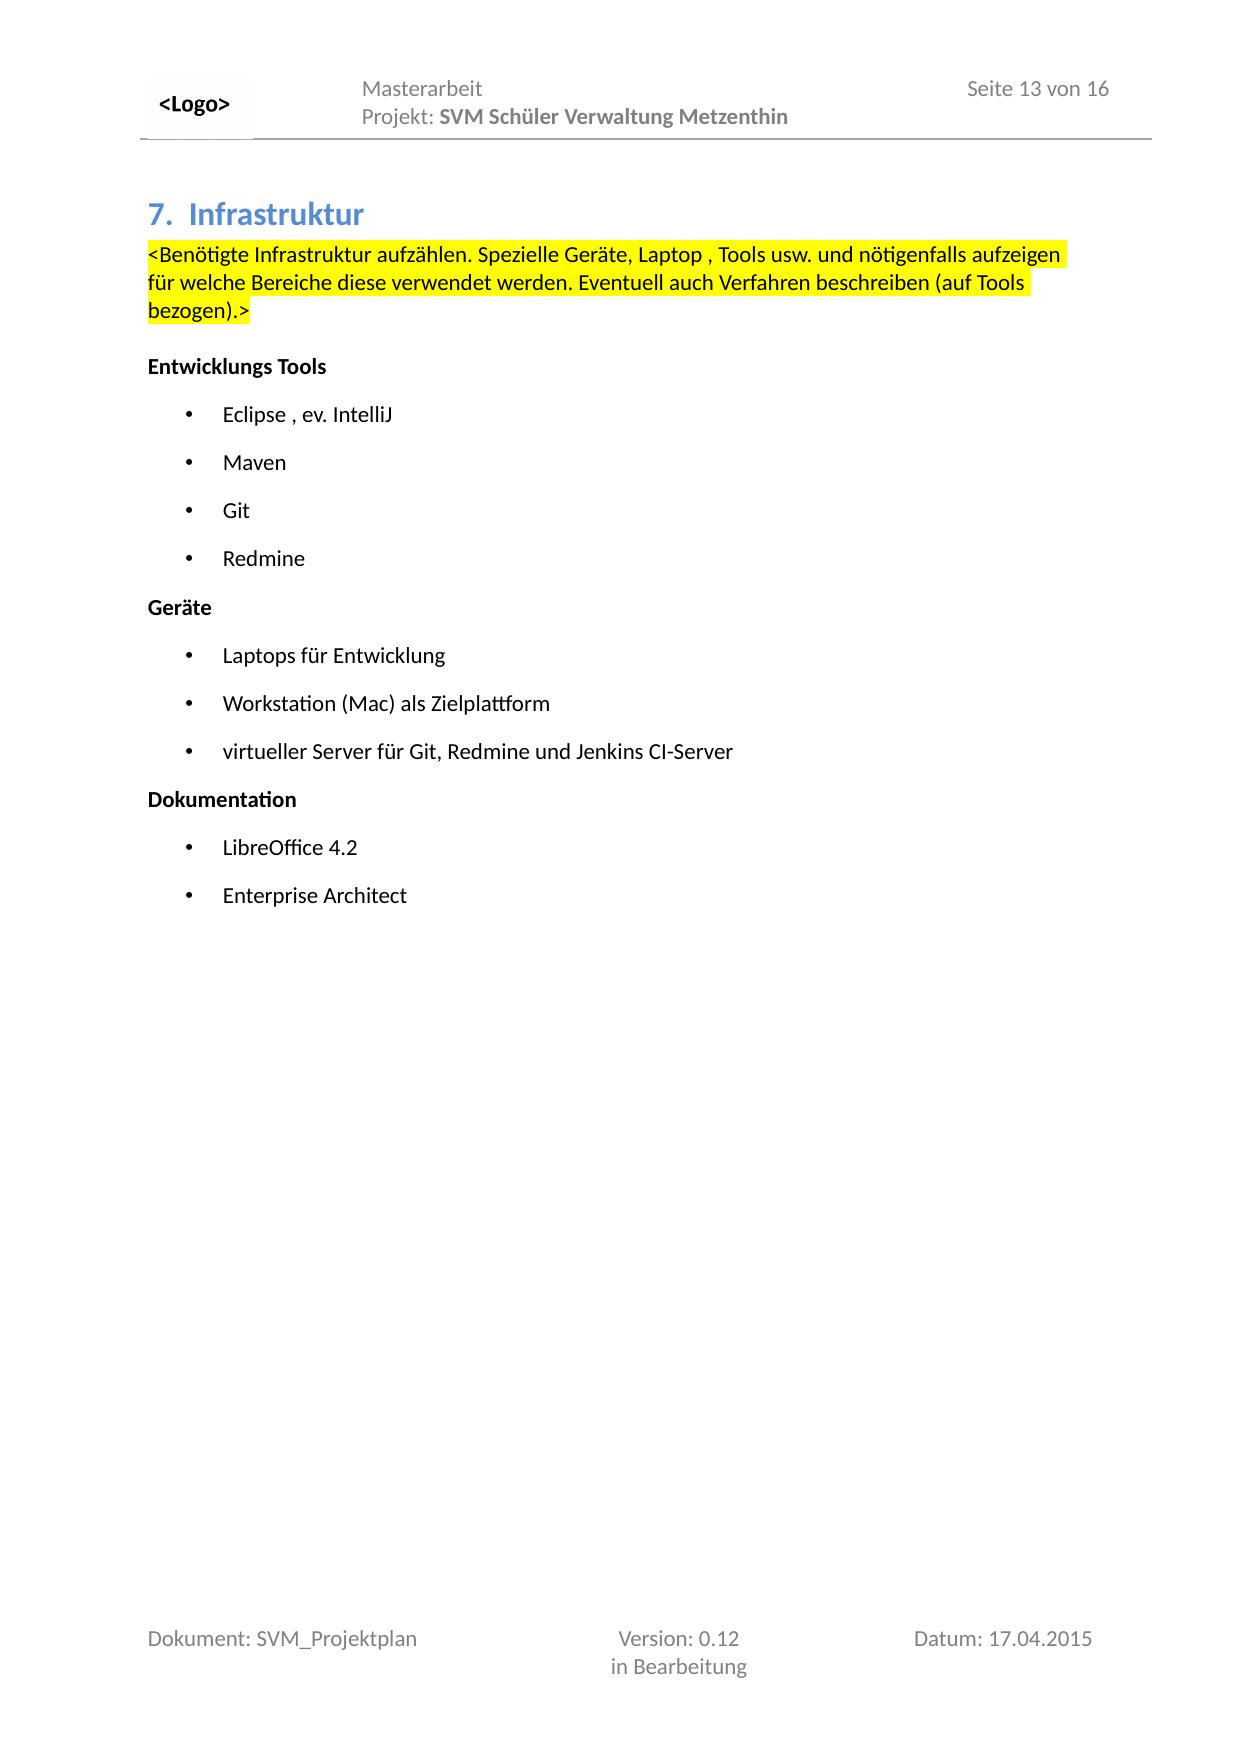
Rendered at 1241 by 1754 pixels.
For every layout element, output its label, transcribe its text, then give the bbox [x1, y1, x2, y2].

text Dokumentation [148, 785, 1093, 813]
text Geräte [148, 593, 1093, 621]
picture [147, 73, 254, 139]
text <Benötigte Infrastruktur aufzählen. Spezielle Geräte, Laptop , Tools usw. und nötigenfalls aufzeigen für welche Bereiche diese verwendet werden. Eventuell auch Verfahren beschreiben (auf Tools bezogen).> [148, 240, 1093, 324]
list Enterprise Architect [185, 881, 1093, 909]
subtitle Infrastruktur [148, 193, 1093, 234]
list Redmine [185, 544, 1093, 572]
list Git [185, 496, 1093, 524]
list Eclipse , ev. IntelliJ [185, 400, 1093, 428]
list virtueller Server für Git, Redmine und Jenkins CI-Server [185, 737, 1093, 765]
list Workstation (Mac) als Zielplattform [185, 689, 1093, 717]
list Laptops für Entwicklung [185, 641, 1093, 669]
list LibreOffice 4.2 [185, 833, 1093, 861]
text Entwicklungs Tools [148, 352, 1093, 380]
list Maven [185, 448, 1093, 476]
